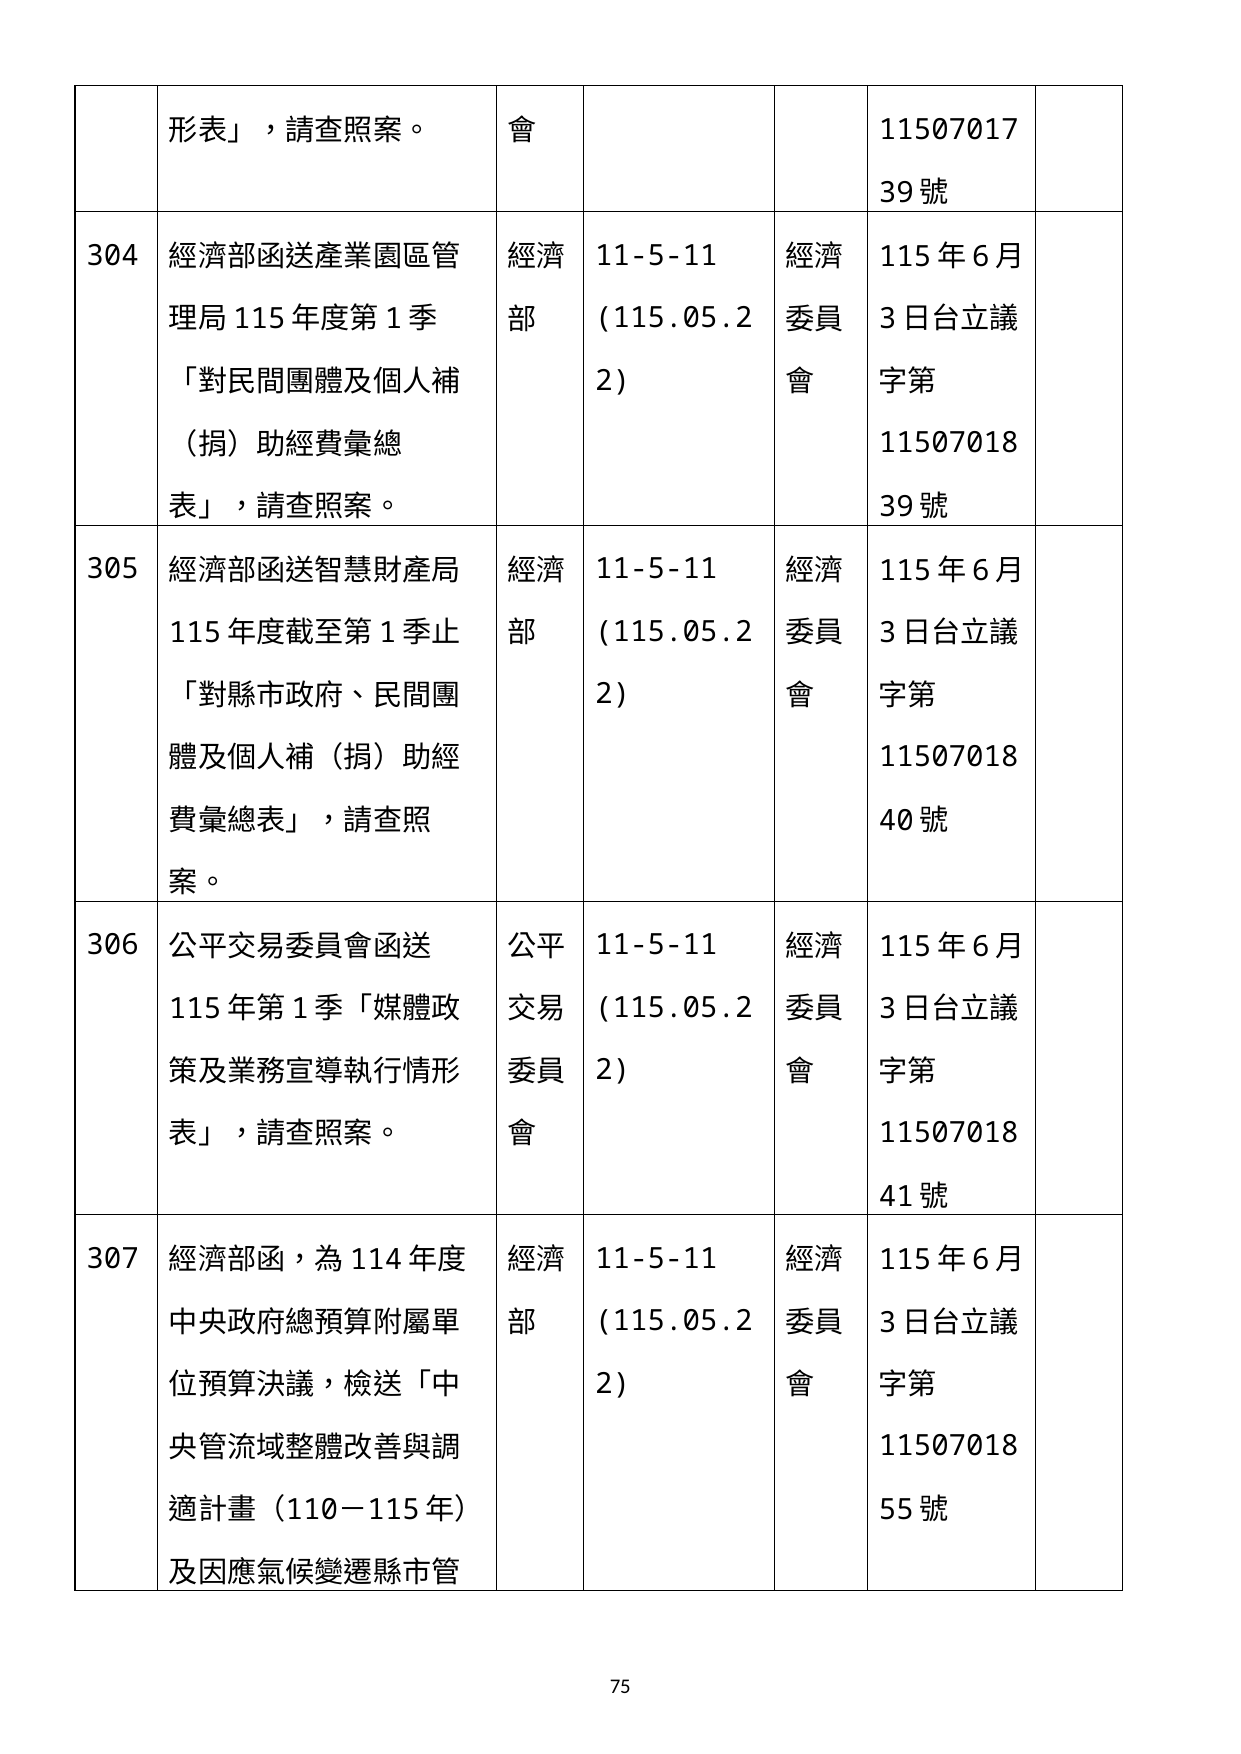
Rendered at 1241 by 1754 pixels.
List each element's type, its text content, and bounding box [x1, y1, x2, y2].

table_cell 304 [76, 212, 157, 525]
table_cell 經濟部函，為114年度中央政府總預算附屬單位預算決議，檢送「中央管流域整體改善與調適計畫（110－115年）及因應氣候變遷縣市管 [158, 1215, 496, 1590]
table_cell 115年6月3日台立議字第1150701841號 [868, 902, 1035, 1214]
table_cell 經濟委員會 [775, 902, 867, 1214]
table_cell 115年6月3日台立議字第1150701839號 [868, 212, 1035, 525]
table_cell 公平交易委員會 [497, 902, 583, 1214]
table_cell 11-5-11 (115.05.22) [584, 1215, 774, 1590]
table_cell 經濟部 [497, 1215, 583, 1590]
table_cell 會 [497, 86, 583, 211]
table_cell 經濟部函送產業園區管理局115年度第1季「對民間團體及個人補（捐）助經費彙總表」，請查照案。 [158, 212, 496, 525]
table_cell 經濟委員會 [775, 526, 867, 901]
table_cell [1036, 212, 1122, 525]
table_cell 形表」，請查照案。 [158, 86, 496, 211]
table_cell 306 [76, 902, 157, 1214]
table_cell [1036, 1215, 1122, 1590]
table_cell 公平交易委員會函送115年第1季「媒體政策及業務宣導執行情形表」，請查照案。 [158, 902, 496, 1214]
table_cell [584, 86, 774, 211]
table_cell [76, 86, 157, 211]
table_cell [1036, 526, 1122, 901]
table_cell 經濟部函送智慧財產局115年度截至第1季止「對縣市政府、民間團體及個人補（捐）助經費彙總表」，請查照案。 [158, 526, 496, 901]
table_cell 經濟委員會 [775, 212, 867, 525]
table_cell 1150701739號 [868, 86, 1035, 211]
table_cell 11-5-11 (115.05.22) [584, 526, 774, 901]
table_cell [1036, 902, 1122, 1214]
table_cell [1036, 86, 1122, 211]
table_cell 115年6月3日台立議字第1150701855號 [868, 1215, 1035, 1590]
table_cell 307 [76, 1215, 157, 1590]
table_cell 經濟部 [497, 212, 583, 525]
table_cell 305 [76, 526, 157, 901]
table_cell 115年6月3日台立議字第1150701840號 [868, 526, 1035, 901]
table_cell 經濟委員會 [775, 1215, 867, 1590]
table_cell [775, 86, 867, 211]
table_cell 11-5-11 (115.05.22) [584, 902, 774, 1214]
table_cell 經濟部 [497, 526, 583, 901]
table_cell 11-5-11 (115.05.22) [584, 212, 774, 525]
